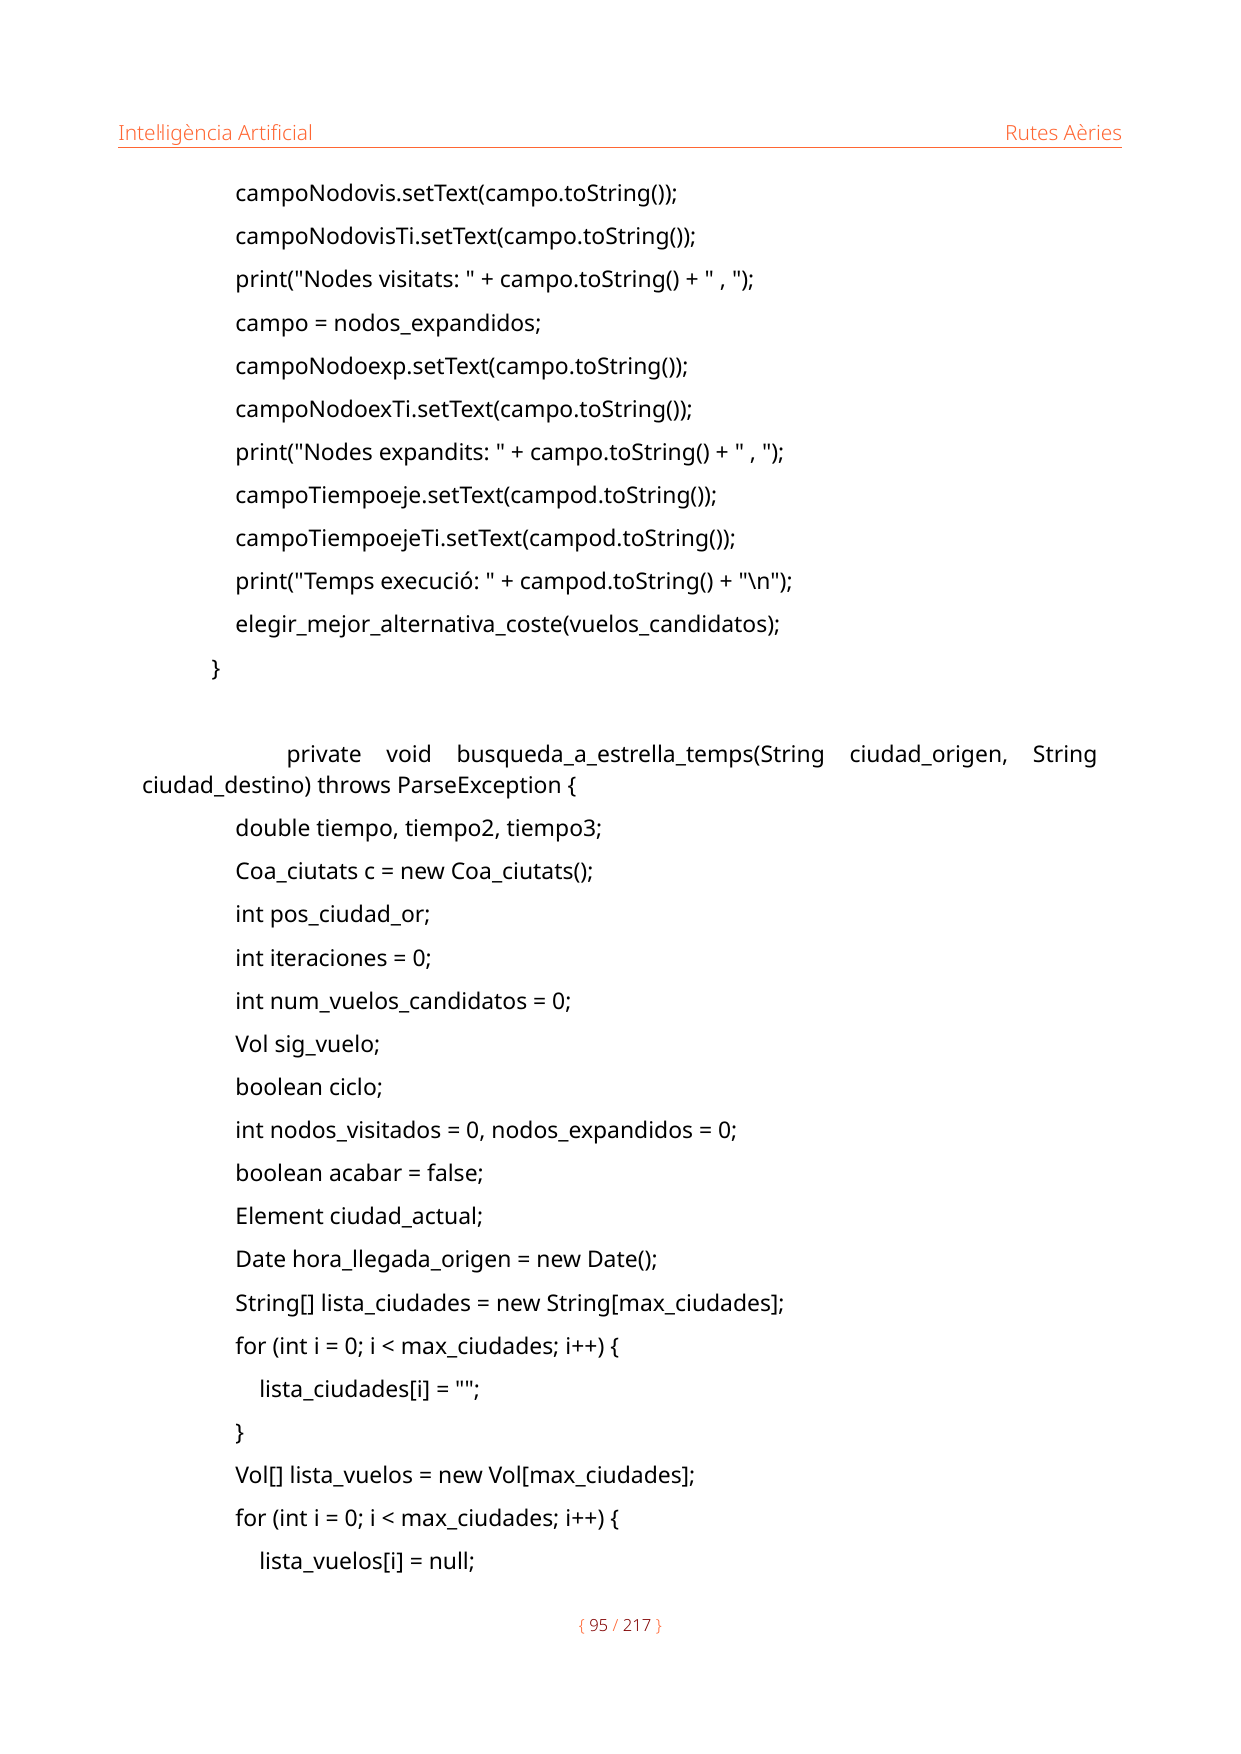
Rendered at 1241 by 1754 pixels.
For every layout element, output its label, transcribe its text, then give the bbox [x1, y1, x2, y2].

text boolean ciclo; [142, 1071, 1098, 1102]
text } [142, 1416, 1098, 1447]
text for (int i = 0; i < max_ciudades; i++) { [142, 1502, 1098, 1533]
text campoTiempoejeTi.setText(campod.toString()); [142, 522, 1098, 553]
text private void busqueda_a_estrella_temps(String ciudad_origen, String ciudad_destino) throws ParseException { [142, 738, 1098, 800]
text campo = nodos_expandidos; [142, 306, 1098, 338]
text lista_ciudades[i] = ""; [142, 1373, 1098, 1404]
text boolean acabar = false; [142, 1157, 1098, 1188]
text Vol sig_vuelo; [142, 1028, 1098, 1059]
text } [142, 651, 1098, 683]
text campoNodovisTi.setText(campo.toString()); [142, 220, 1098, 251]
text print("Nodes visitats: " + campo.toString() + " , "); [142, 263, 1098, 294]
text lista_vuelos[i] = null; [142, 1545, 1098, 1576]
text int iteraciones = 0; [142, 941, 1098, 973]
text campoNodoexTi.setText(campo.toString()); [142, 393, 1098, 424]
text int nodos_visitados = 0, nodos_expandidos = 0; [142, 1114, 1098, 1145]
text print("Temps execució: " + campod.toString() + "\n"); [142, 565, 1098, 596]
text int num_vuelos_candidatos = 0; [142, 984, 1098, 1016]
text print("Nodes expandits: " + campo.toString() + " , "); [142, 436, 1098, 467]
text double tiempo, tiempo2, tiempo3; [142, 812, 1098, 843]
text Element ciudad_actual; [142, 1200, 1098, 1231]
text campoNodovis.setText(campo.toString()); [142, 177, 1098, 208]
text elegir_mejor_alternativa_coste(vuelos_candidatos); [142, 608, 1098, 639]
text Coa_ciutats c = new Coa_ciutats(); [142, 855, 1098, 886]
text for (int i = 0; i < max_ciudades; i++) { [142, 1329, 1098, 1361]
text campoNodoexp.setText(campo.toString()); [142, 349, 1098, 381]
text Date hora_llegada_origen = new Date(); [142, 1243, 1098, 1274]
text int pos_ciudad_or; [142, 898, 1098, 929]
text Vol[] lista_vuelos = new Vol[max_ciudades]; [142, 1459, 1098, 1490]
text String[] lista_ciudades = new String[max_ciudades]; [142, 1286, 1098, 1318]
text campoTiempoeje.setText(campod.toString()); [142, 479, 1098, 510]
